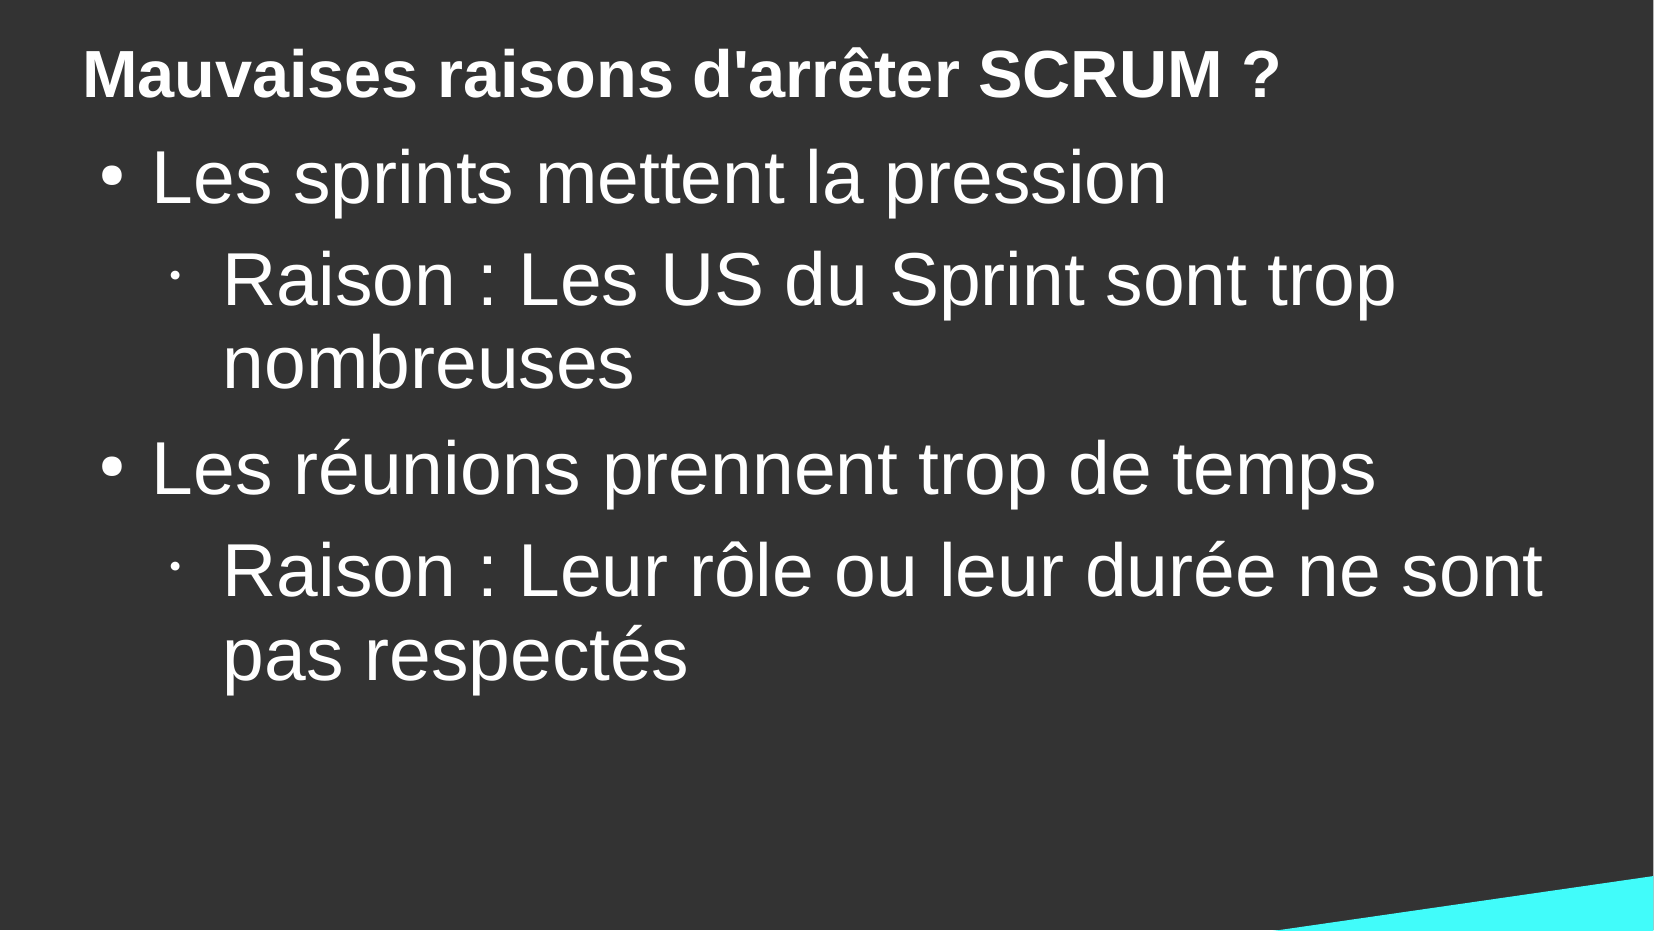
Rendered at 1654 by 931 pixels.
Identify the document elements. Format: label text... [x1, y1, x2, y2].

list Les sprints mettent la pression Raison : Les US du Sprint sont trop nombreuses Les réunions prennent trop de temps Raison : Leur rôle ou leur durée ne sont pas respectés [80, 135, 1620, 777]
text_box [1272, 875, 1654, 931]
title Mauvaises raisons d'arrêter SCRUM ? [82, 37, 1571, 122]
